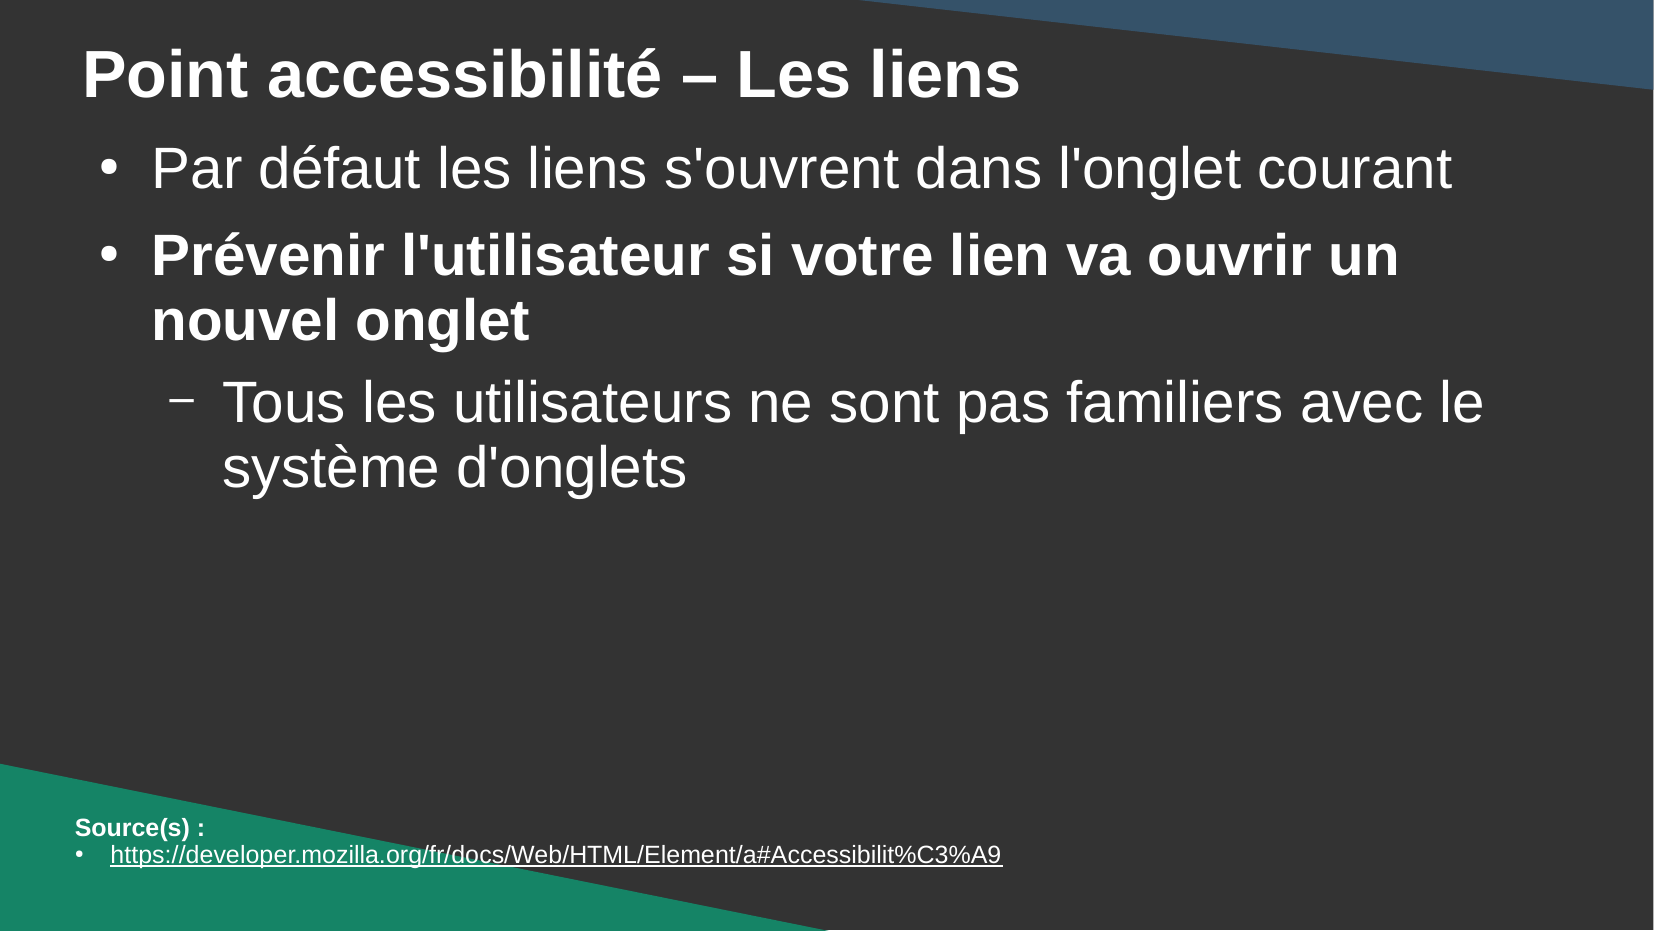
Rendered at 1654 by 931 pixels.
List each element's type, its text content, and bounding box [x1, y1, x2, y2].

text_box Source(s) : https://developer.mozilla.org/fr/docs/Web/HTML/Element/a#Accessibilit%C3%A9 [60, 805, 1546, 931]
list Par défaut les liens s'ouvrent dans l'onglet courant Prévenir l'utilisateur si votre lien va ouvrir un nouvel onglet Tous les utilisateurs ne sont pas familiers avec le système d'onglets [80, 135, 1605, 579]
title Point accessibilité – Les liens [82, 37, 1571, 122]
text_box [0, 763, 205, 931]
text_box [858, 0, 1654, 90]
